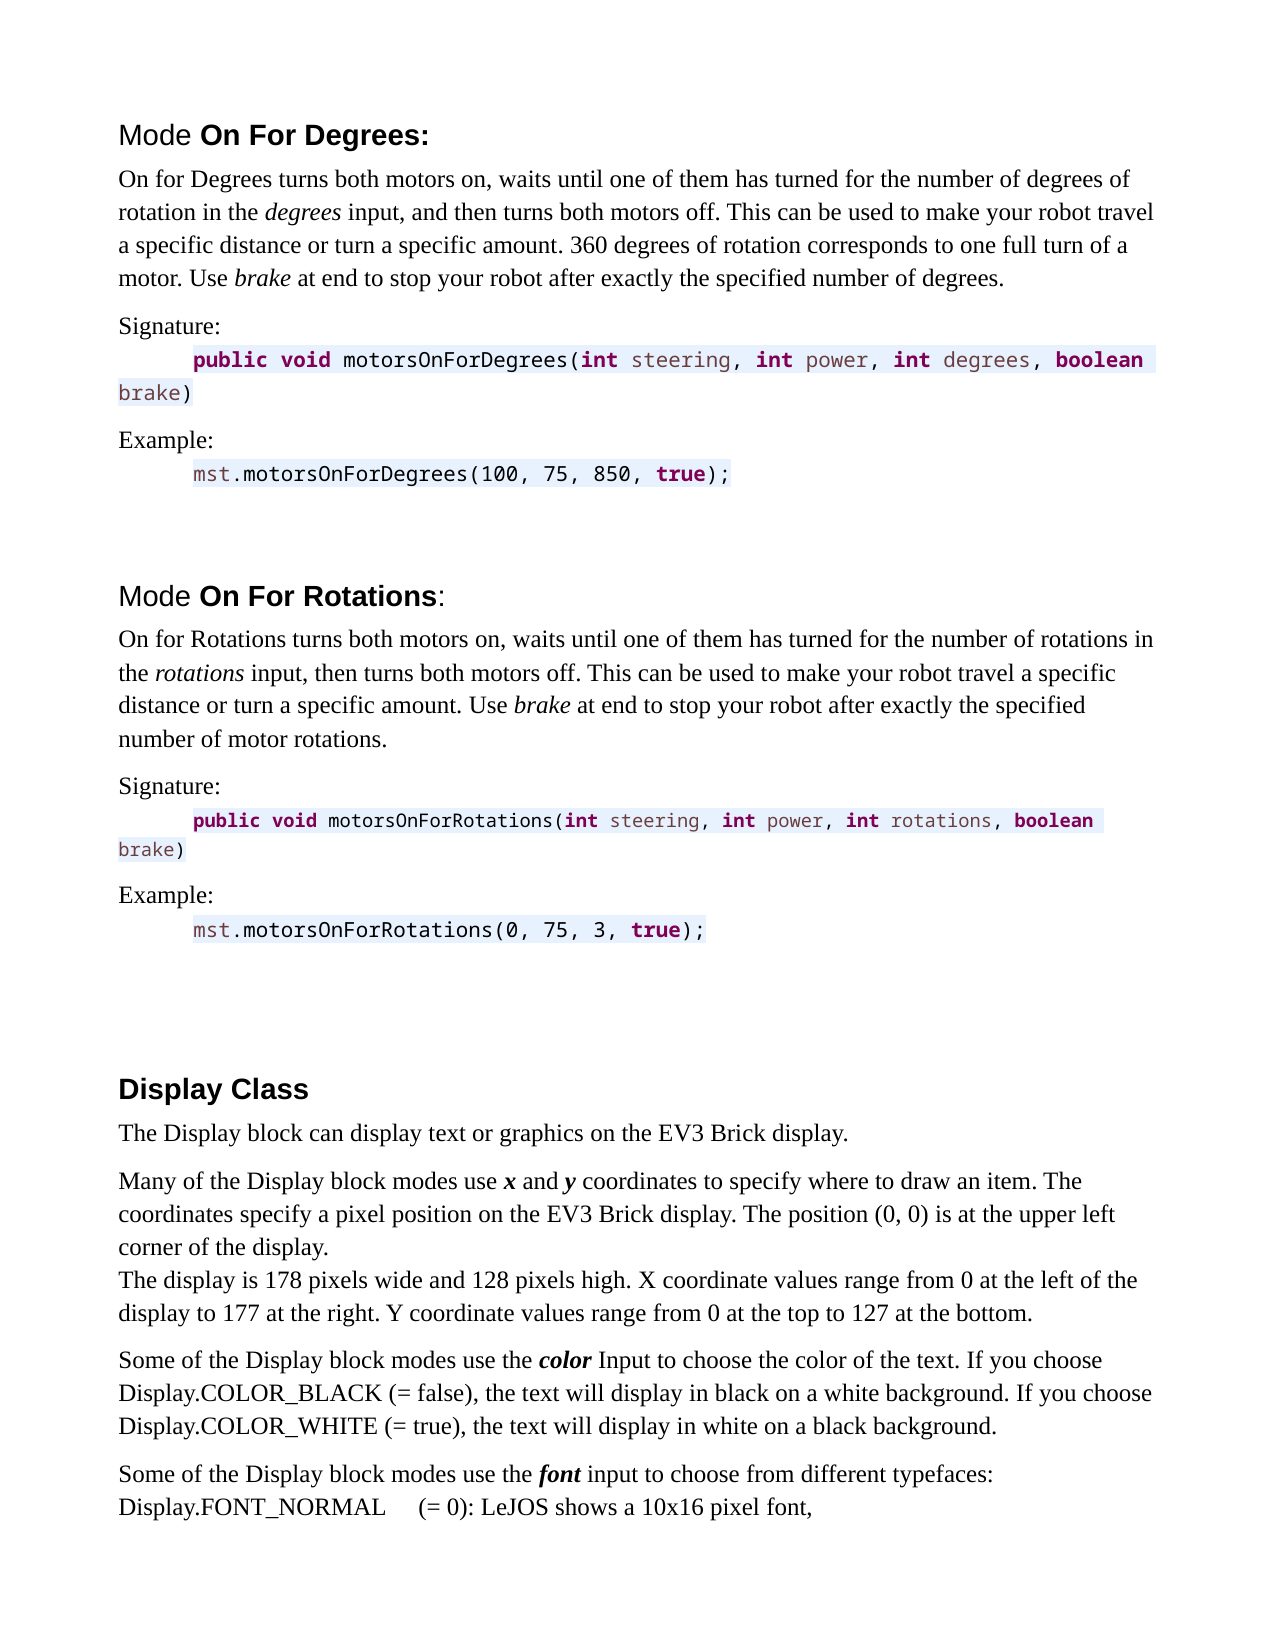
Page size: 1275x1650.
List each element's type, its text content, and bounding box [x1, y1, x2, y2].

subtitle Display Class [118, 1072, 1157, 1106]
text On for Rotations turns both motors on, waits until one of them has turned for the number of rotations in the rotations input, then turns both motors off. This can be used to make your robot travel a specific distance or turn a specific amount. Use brake at end to stop your robot after exactly the specified number of motor rotations. [118, 624, 1157, 752]
text The Display block can display text or graphics on the EV3 Brick display. [118, 1118, 1157, 1147]
subtitle Mode On For Rotations: [118, 578, 1157, 612]
text Signature: public void motorsOnForRotations(int steering, int power, int rotations, boolean brake) [118, 771, 1157, 862]
text Example: mst.motorsOnForRotations(0, 75, 3, true); [118, 881, 1157, 943]
text Signature: public void motorsOnForDegrees(int steering, int power, int degrees, boolean brake) [118, 311, 1157, 406]
subtitle Mode On For Degrees: [118, 118, 1157, 152]
text Many of the Display block modes use x and y coordinates to specify where to draw an item. The coordinates specify a pixel position on the EV3 Brick display. The position (0, 0) is at the upper left corner of the display. The display is 178 pixels wide and 128 pixels high. X coordinate values range from 0 at the left of the display to 177 at the right. Y coordinate values range from 0 at the top to 127 at the bottom. [118, 1166, 1157, 1327]
text On for Degrees turns both motors on, waits until one of them has turned for the number of degrees of rotation in the degrees input, and then turns both motors off. This can be used to make your robot travel a specific distance or turn a specific amount. 360 degrees of rotation corresponds to one full turn of a motor. Use brake at end to stop your robot after exactly the specified number of degrees. [118, 164, 1157, 292]
text Some of the Display block modes use the font input to choose from different typefaces: Display.FONT_NORMAL (= 0): LeJOS shows a 10x16 pixel font, [118, 1459, 1157, 1521]
text Example: mst.motorsOnForDegrees(100, 75, 850, true); [118, 425, 1157, 487]
text Some of the Display block modes use the color Input to choose the color of the text. If you choose Display.COLOR_BLACK (= false), the text will display in black on a white background. If you choose Display.COLOR_WHITE (= true), the text will display in white on a black background. [118, 1345, 1157, 1440]
